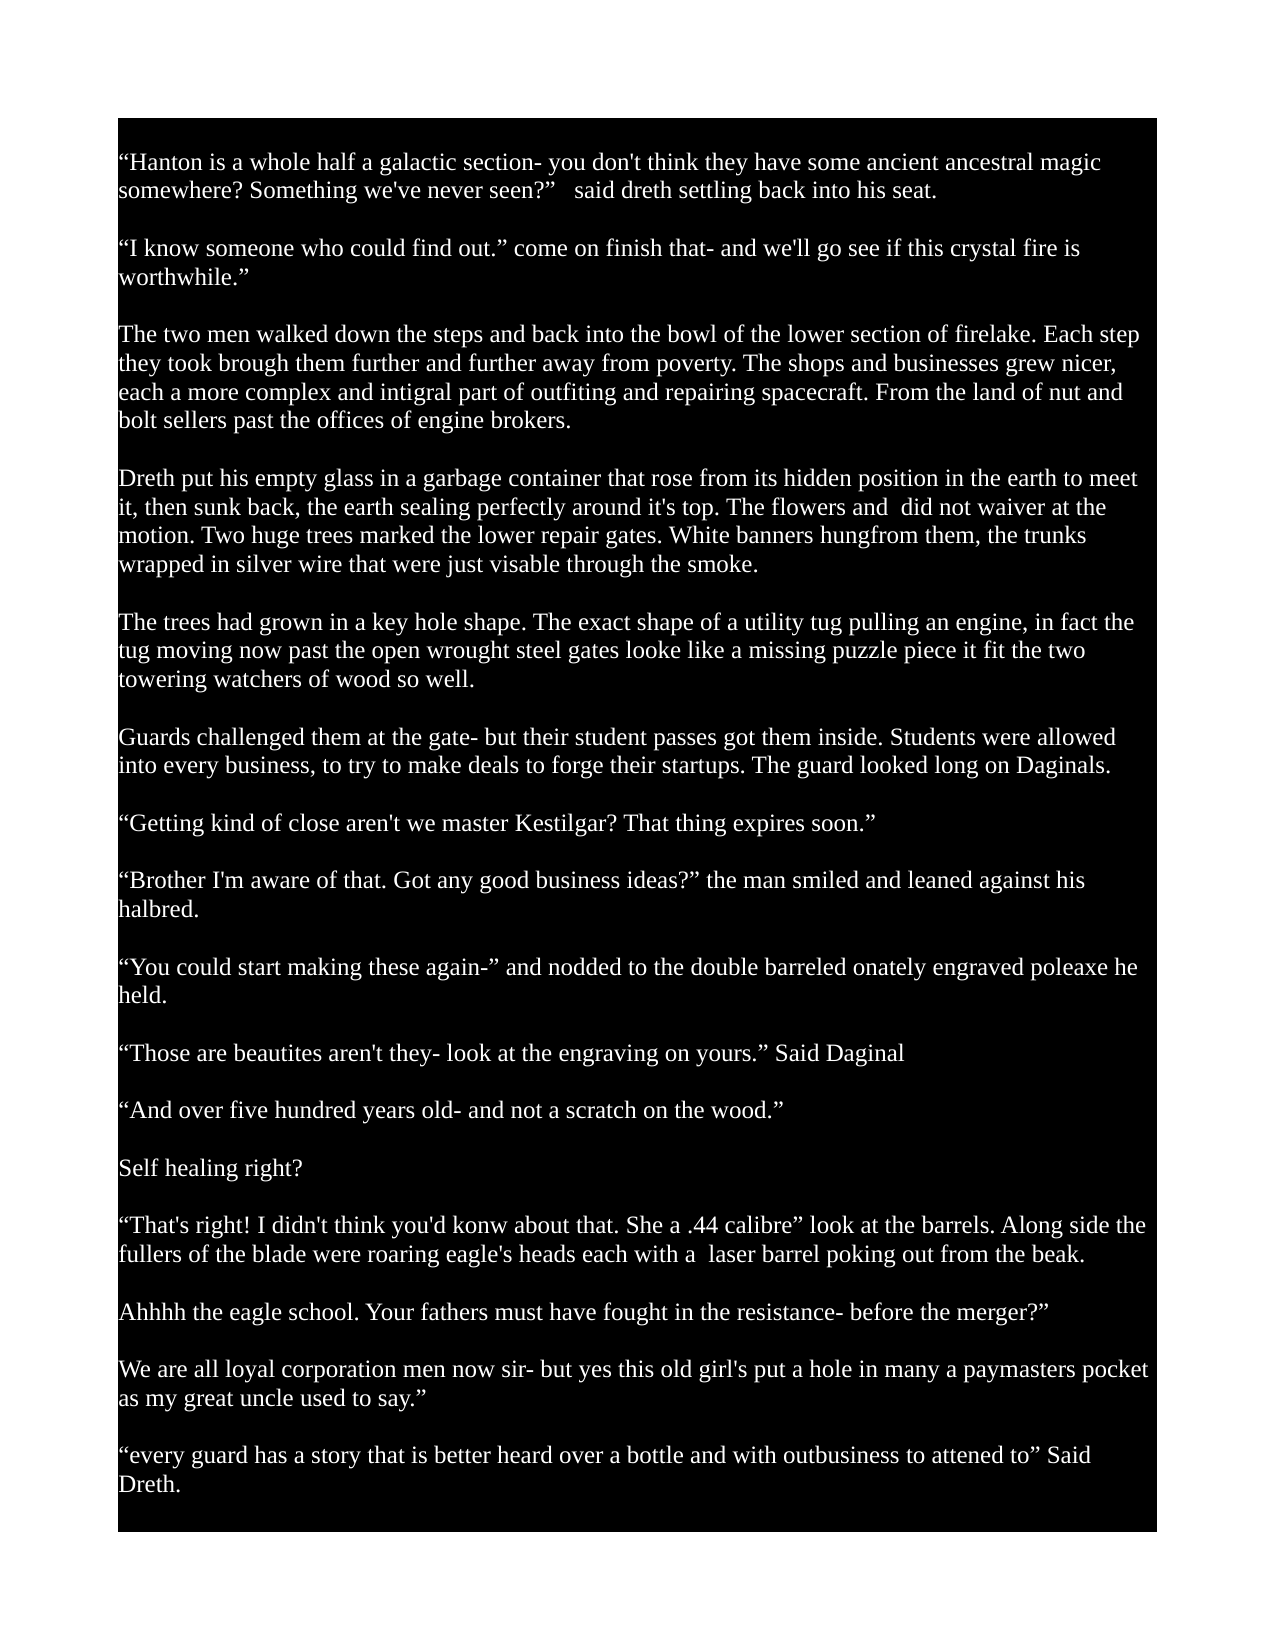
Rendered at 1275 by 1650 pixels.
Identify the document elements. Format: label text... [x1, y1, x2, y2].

text The two men walked down the steps and back into the bowl of the lower section of firelake. Each step they took brough them further and further away from poverty. The shops and businesses grew nicer, each a more complex and intigral part of outfiting and repairing spacecraft. From the land of nut and bolt sellers past the offices of engine brokers. [118, 319, 1157, 434]
text The trees had grown in a key hole shape. The exact shape of a utility tug pulling an engine, in fact the tug moving now past the open wrought steel gates looke like a missing puzzle piece it fit the two towering watchers of wood so well. [118, 607, 1157, 693]
text “Hanton is a whole half a galactic section- you don't think they have some ancient ancestral magic somewhere? Something we've never seen?” said dreth settling back into his seat. [118, 147, 1157, 233]
text “And over five hundred years old- and not a scratch on the wood.” Self healing right? “That's right! I didn't think you'd konw about that. She a .44 calibre” look at the barrels. Along side the fullers of the blade were roaring eagle's heads each with a laser barrel poking out from the beak. Ahhhh the eagle school. Your fathers must have fought in the resistance- before the merger?” We are all loyal corporation men now sir- but yes this old girl's put a hole in many a paymasters pocket as my great uncle used to say.” [118, 1096, 1157, 1412]
text “I know someone who could find out.” come on finish that- and we'll go see if this crystal fire is worthwhile.” [118, 233, 1157, 291]
text Guards challenged them at the gate- but their student passes got them inside. Students were allowed into every business, to try to make deals to forge their startups. The guard looked long on Daginals. “Getting kind of close aren't we master Kestilgar? That thing expires soon.” [118, 722, 1157, 837]
text “every guard has a story that is better heard over a bottle and with outbusiness to attened to” Said Dreth. [118, 1441, 1157, 1498]
text “Brother I'm aware of that. Got any good business ideas?” the man smiled and leaned against his halbred. “You could start making these again-” and nodded to the double barreled onately engraved poleaxe he held. “Those are beautites aren't they- look at the engraving on yours.” Said Daginal [118, 866, 1157, 1067]
text Dreth put his empty glass in a garbage container that rose from its hidden position in the earth to meet it, then sunk back, the earth sealing perfectly around it's top. The flowers and did not waiver at the motion. Two huge trees marked the lower repair gates. White banners hungfrom them, the trunks wrapped in silver wire that were just visable through the smoke. [118, 463, 1157, 578]
